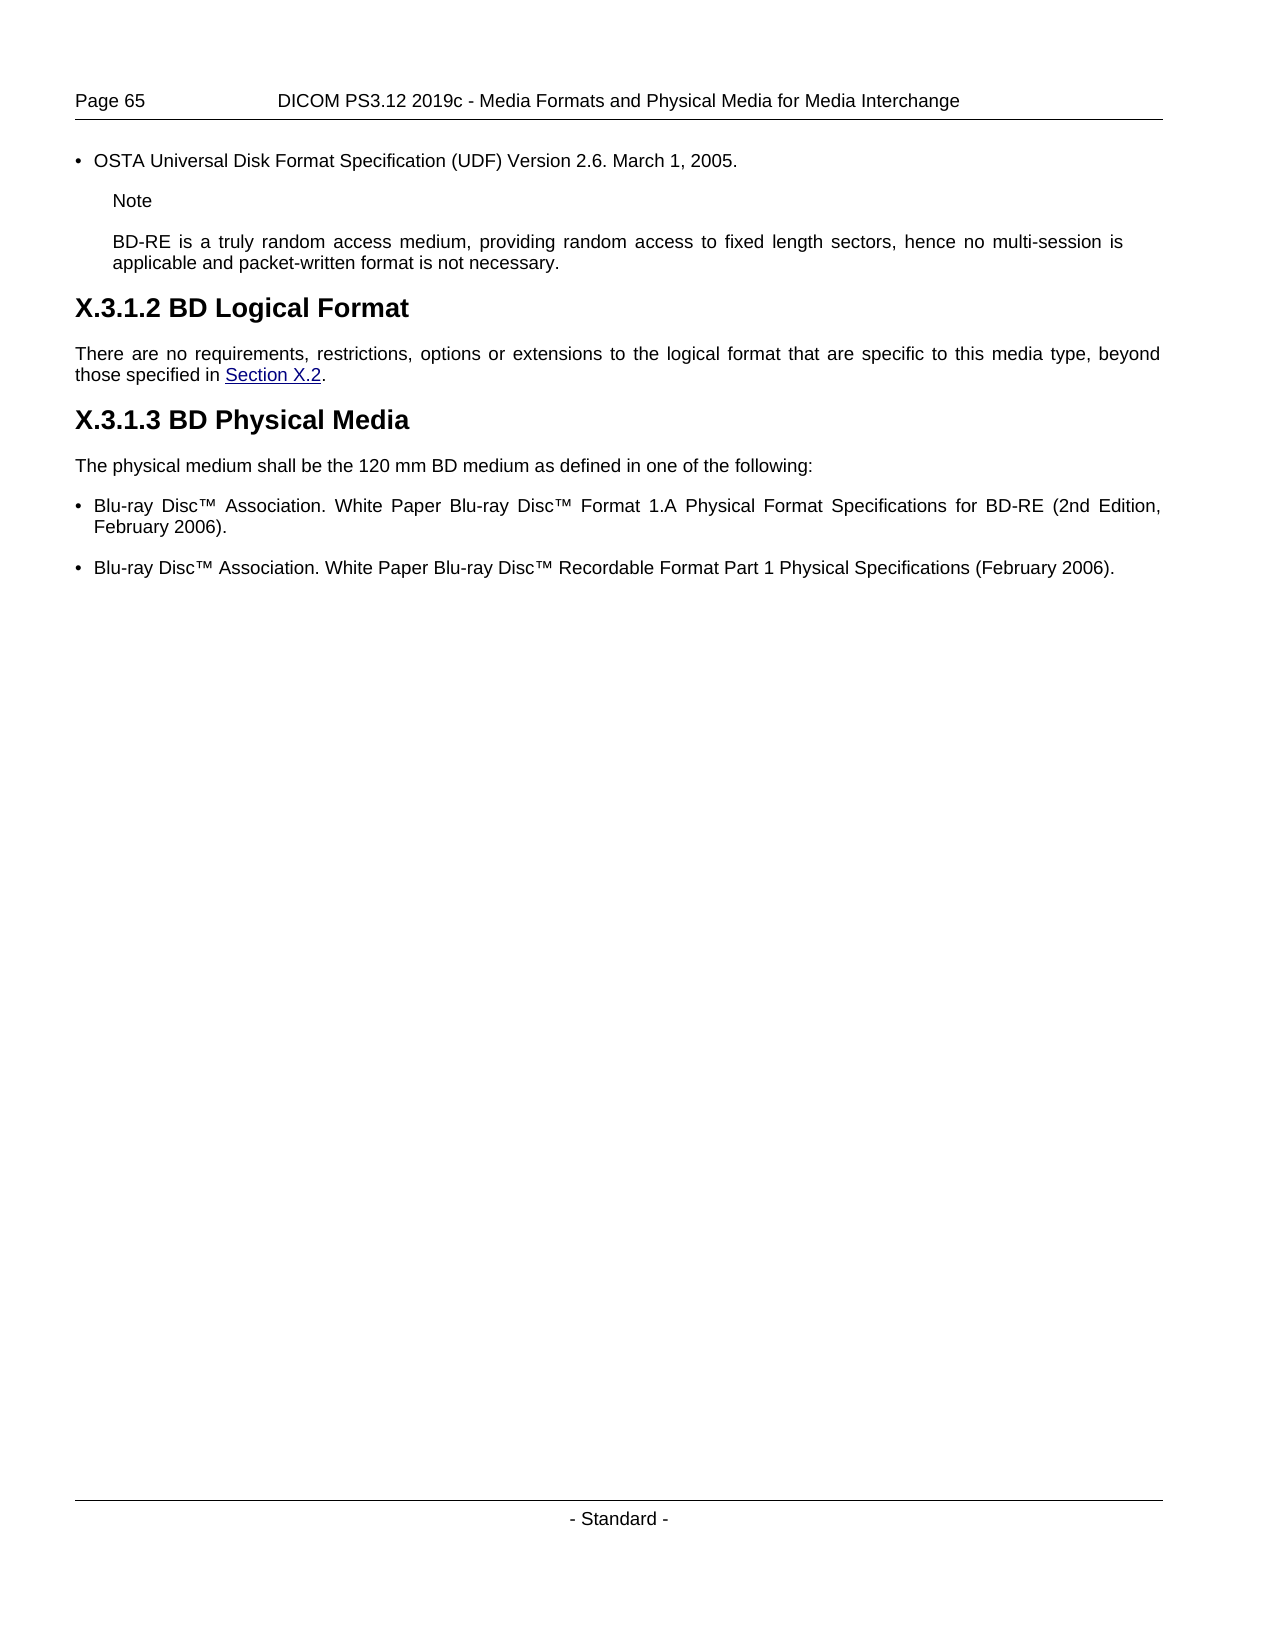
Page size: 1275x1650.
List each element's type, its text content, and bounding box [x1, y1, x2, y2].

text Note [112, 190, 1125, 212]
text There are no requirements, restrictions, options or extensions to the logical format that are specific to this media type, beyond those specified in Section X.2. [75, 342, 1162, 386]
text X.3.1.3 BD Physical Media [75, 404, 1162, 436]
text X.3.1.2 BD Logical Format [75, 292, 1162, 324]
text • Blu-ray Disc™ Association. White Paper Blu-ray Disc™ Format 1.A Physical Format Specifications for BD-RE (2nd Edition, February 2006). [75, 495, 1162, 538]
text • OSTA Universal Disk Format Specification (UDF) Version 2.6. March 1, 2005. [75, 150, 1162, 172]
text The physical medium shall be the 120 mm BD medium as defined in one of the following: [75, 454, 1162, 476]
text • Blu-ray Disc™ Association. White Paper Blu-ray Disc™ Recordable Format Part 1 Physical Specifications (February 2006). [75, 557, 1162, 578]
text BD-RE is a truly random access medium, providing random access to fixed length sectors, hence no multi-session is applicable and packet-written format is not necessary. [112, 231, 1125, 274]
